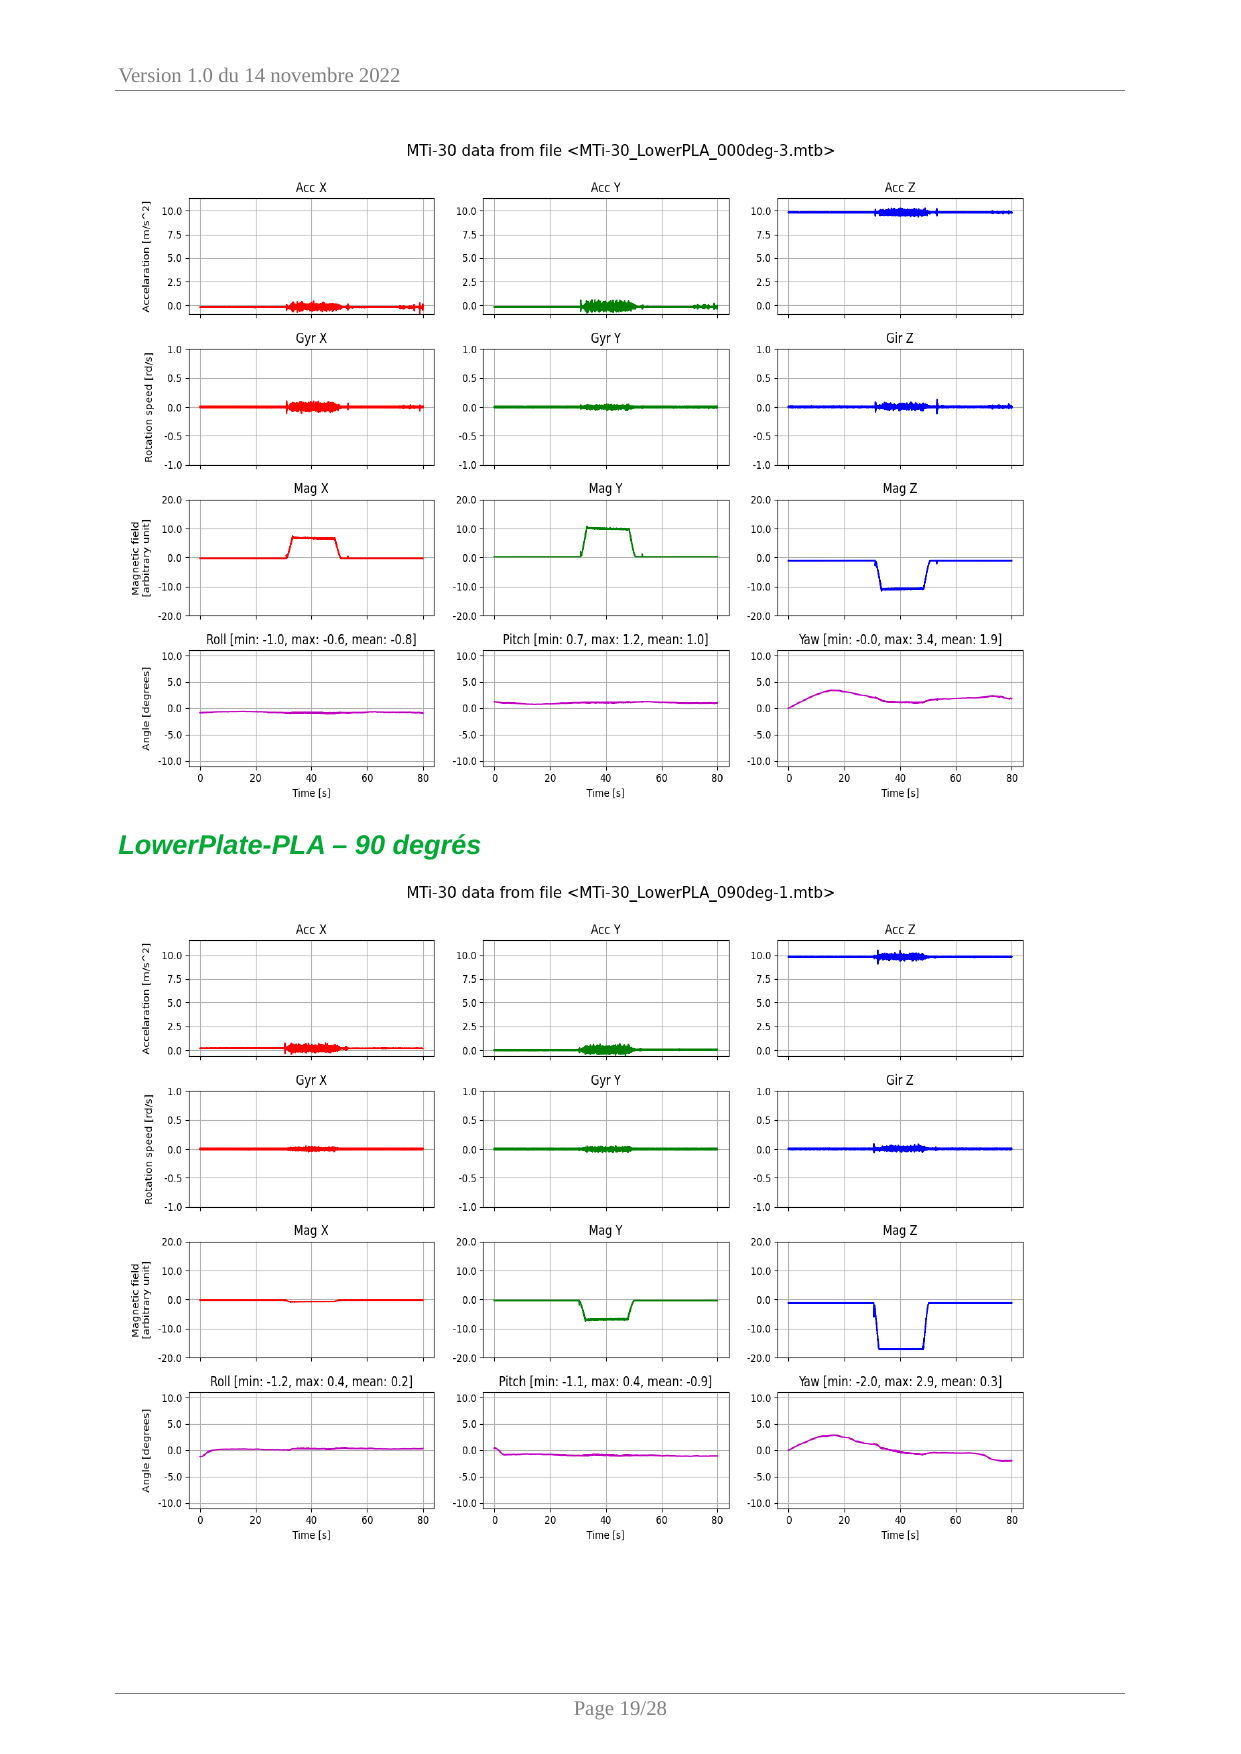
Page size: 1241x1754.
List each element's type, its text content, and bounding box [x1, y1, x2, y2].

subtitle LowerPlate-PLA – 90 degrés [118, 829, 1122, 860]
picture [118, 872, 1123, 1552]
picture [118, 130, 1123, 810]
